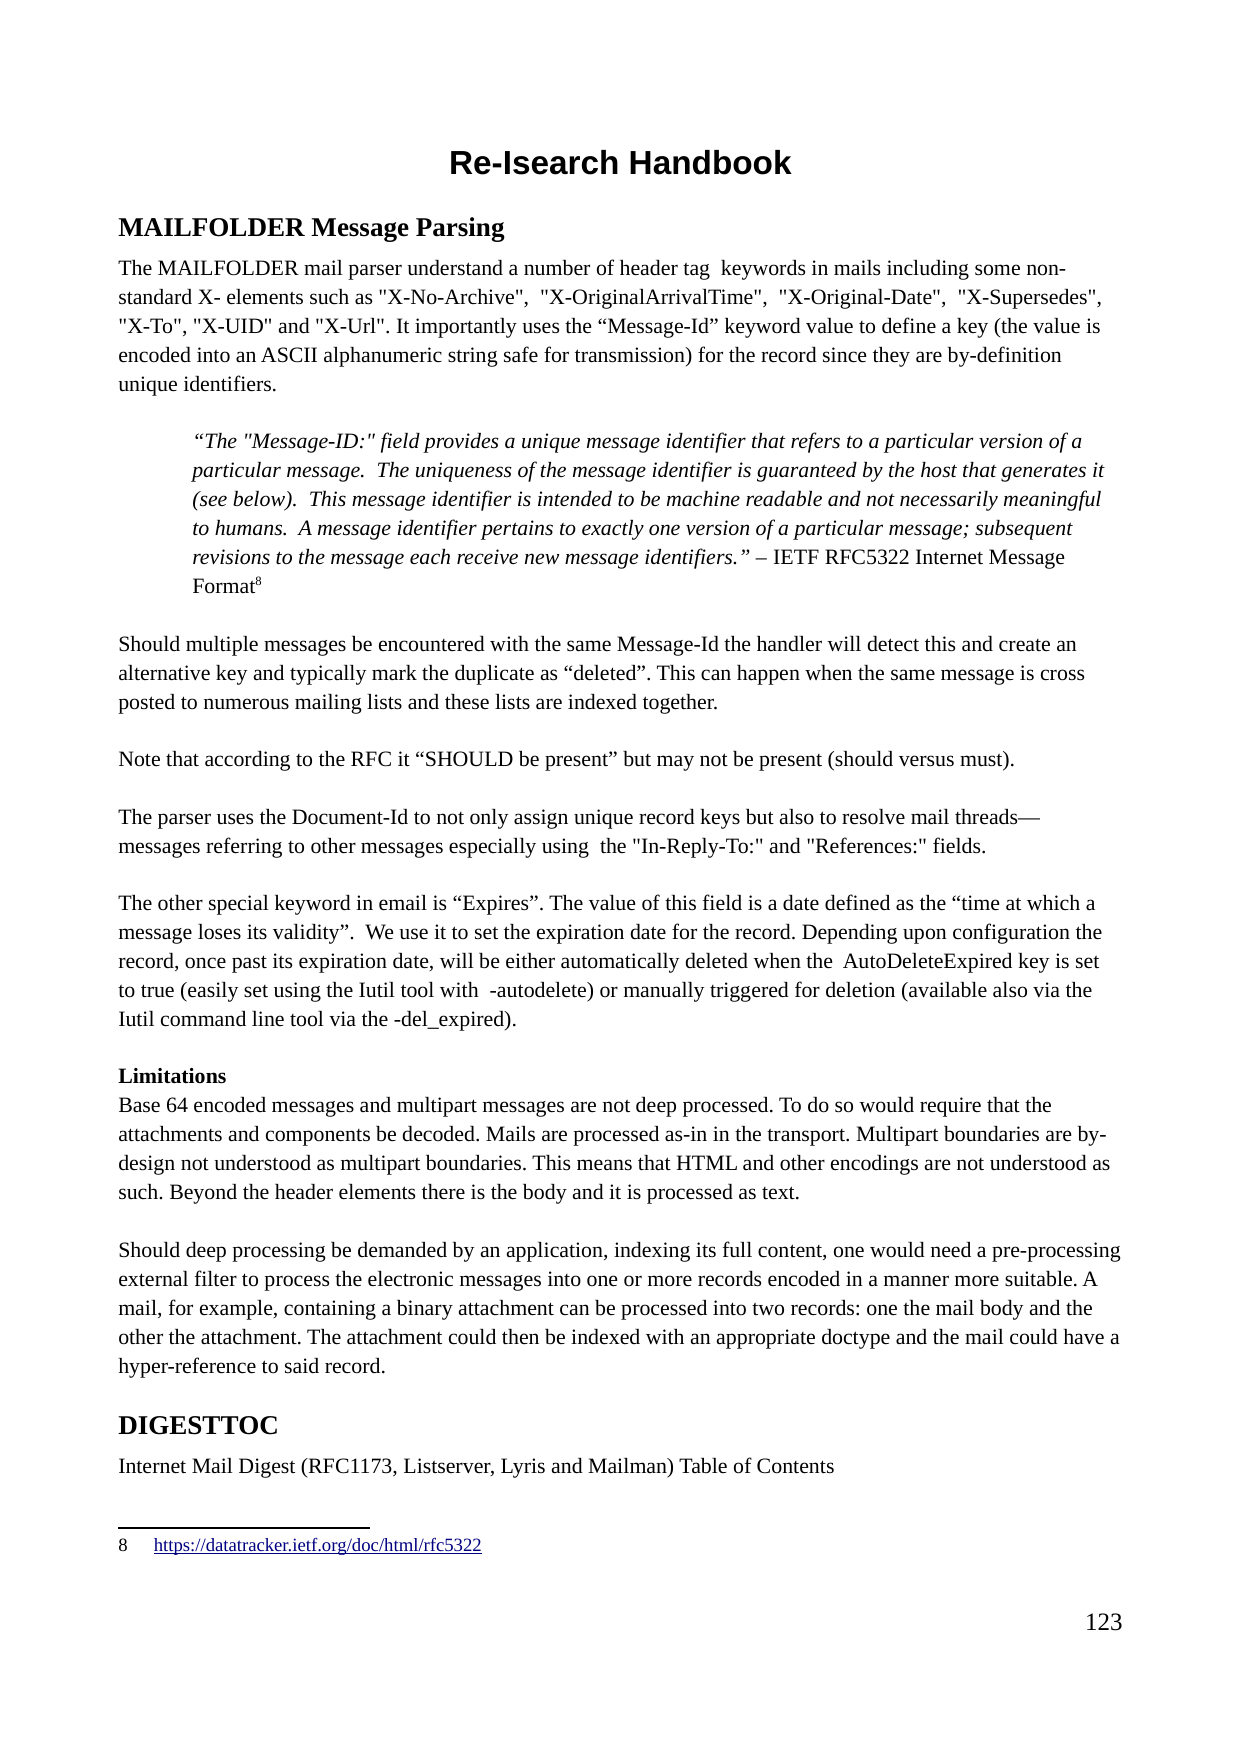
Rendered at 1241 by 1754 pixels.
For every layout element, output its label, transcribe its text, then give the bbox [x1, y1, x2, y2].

text Note that according to the RFC it “SHOULD be present” but may not be present (should versus must). [118, 746, 1122, 771]
text The MAILFOLDER mail parser understand a number of header tag keywords in mails including some non-standard X- elements such as "X-No-Archive", "X-OriginalArrivalTime", "X-Original-Date", "X-Supersedes", "X-To", "X-UID" and "X-Url". It importantly uses the “Message-Id” keyword value to define a key (the value is encoded into an ASCII alphanumeric string safe for transmission) for the record since they are by-definition unique identifiers. [118, 255, 1122, 396]
text Should deep processing be demanded by an application, indexing its full content, one would need a pre-processing external filter to process the electronic messages into one or more records encoded in a manner more suitable. A mail, for example, containing a binary attachment can be processed into two records: one the mail body and the other the attachment. The attachment could then be indexed with an appropriate doctype and the mail could have a hyper-reference to said record. [118, 1237, 1122, 1378]
subtitle DIGESTTOC [118, 1409, 1122, 1440]
text The parser uses the Document-Id to not only assign unique record keys but also to resolve mail threads—messages referring to other messages especially using the "In-Reply-To:" and "References:" fields. [118, 804, 1122, 858]
text Base 64 encoded messages and multipart messages are not deep processed. To do so would require that the attachments and components be decoded. Mails are processed as-in in the transport. Multipart boundaries are by-design not understood as multipart boundaries. This means that HTML and other encodings are not understood as such. Beyond the header elements there is the body and it is processed as text. [118, 1092, 1122, 1204]
text Limitations [118, 1063, 1122, 1089]
text https://datatracker.ietf.org/doc/html/rfc5322 [118, 1534, 1122, 1556]
subtitle MAILFOLDER Message Parsing [118, 212, 1122, 243]
text Internet Mail Digest (RFC1173, Listserver, Lyris and Mailman) Table of Contents [118, 1453, 1122, 1478]
text The other special keyword in email is “Expires”. The value of this field is a date defined as the “time at which a message loses its validity”. We use it to set the expiration date for the record. Depending upon configuration the record, once past its expiration date, will be either automatically deleted when the AutoDeleteExpired key is set to true (easily set using the Iutil tool with -autodelete) or manually triggered for deletion (available also via the Iutil command line tool via the -del_expired). [118, 890, 1122, 1031]
text “The "Message-ID:" field provides a unique message identifier that refers to a particular version of a particular message. The uniqueness of the message identifier is guaranteed by the host that generates it (see below). This message identifier is intended to be machine readable and not necessarily meaningful to humans. A message identifier pertains to exactly one version of a particular message; subsequent revisions to the message each receive new message identifiers.” – IETF RFC5322 Internet Message Format [192, 428, 1122, 598]
text Should multiple messages be encountered with the same Message-Id the handler will detect this and create an alternative key and typically mark the duplicate as “deleted”. This can happen when the same message is cross posted to numerous mailing lists and these lists are indexed together. [118, 631, 1122, 714]
